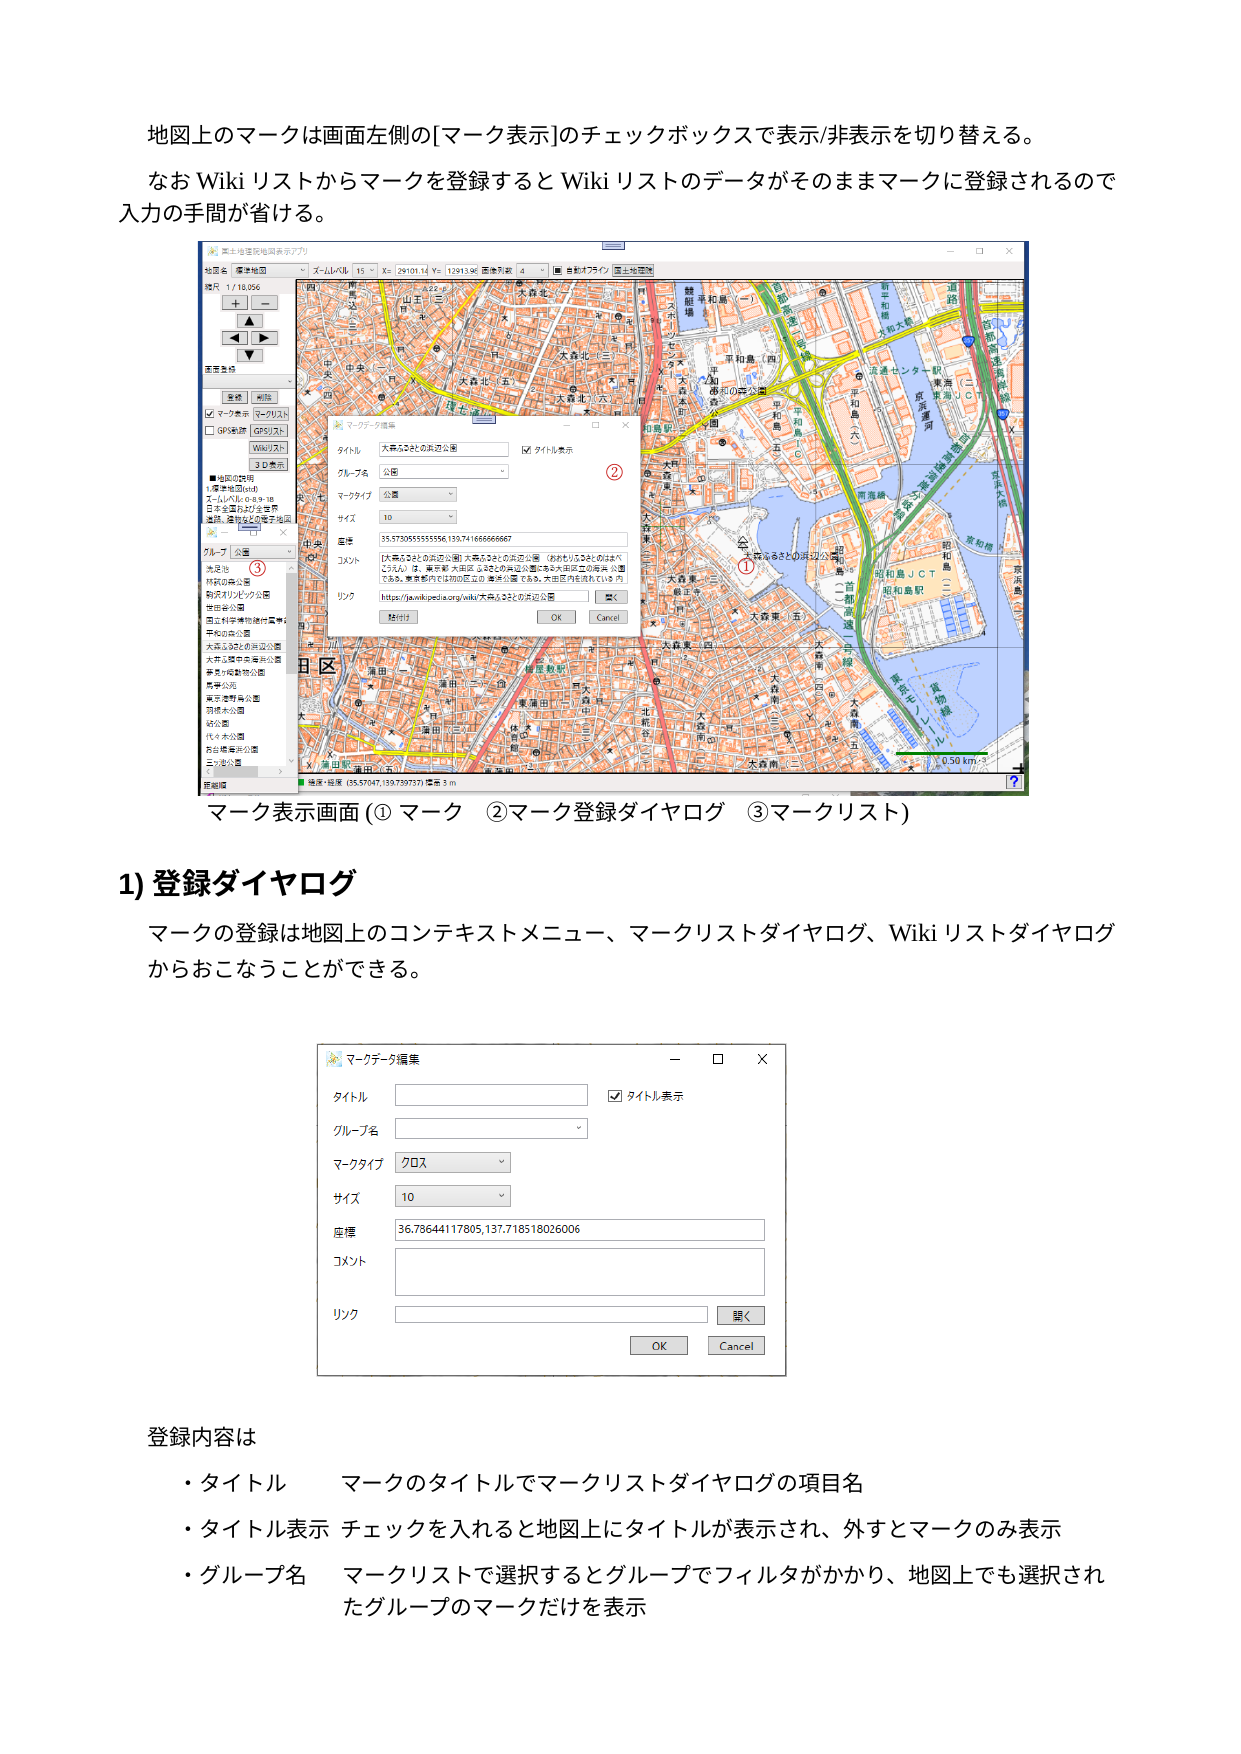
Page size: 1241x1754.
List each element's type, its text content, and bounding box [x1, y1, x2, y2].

text ・グループ名 マークリストで選択するとグループでフィルタがかかり、地図上でも選択されたグループのマークだけを表示 [177, 1558, 1122, 1622]
text マークの登録は地図上のコンテキストメニュー、マークリストダイヤログ、Wikiリストダイヤログからおこなうことができる。 [148, 916, 1122, 984]
picture [316, 1043, 787, 1377]
picture [197, 241, 1029, 796]
text 地図上のマークは画面左側の[マーク表示]のチェックボックスで表示/非表示を切り替える。 [118, 118, 1122, 150]
text 登録内容は [148, 1419, 1122, 1451]
text マーク表示画面 (① マーク ②マーク登録ダイヤログ ③マークリスト) [177, 796, 1122, 827]
subtitle 1) 登録ダイヤログ [118, 861, 1122, 903]
text ・タイトル マークのタイトルでマークリストダイヤログの項目名 [177, 1466, 1122, 1497]
text ・タイトル表示 チェックを入れると地図上にタイトルが表示され、外すとマークのみ表示 [177, 1512, 1122, 1544]
text なおWikiリストからマークを登録するとWikiリストのデータがそのままマークに登録されるので入力の手間が省ける。 [118, 164, 1122, 228]
